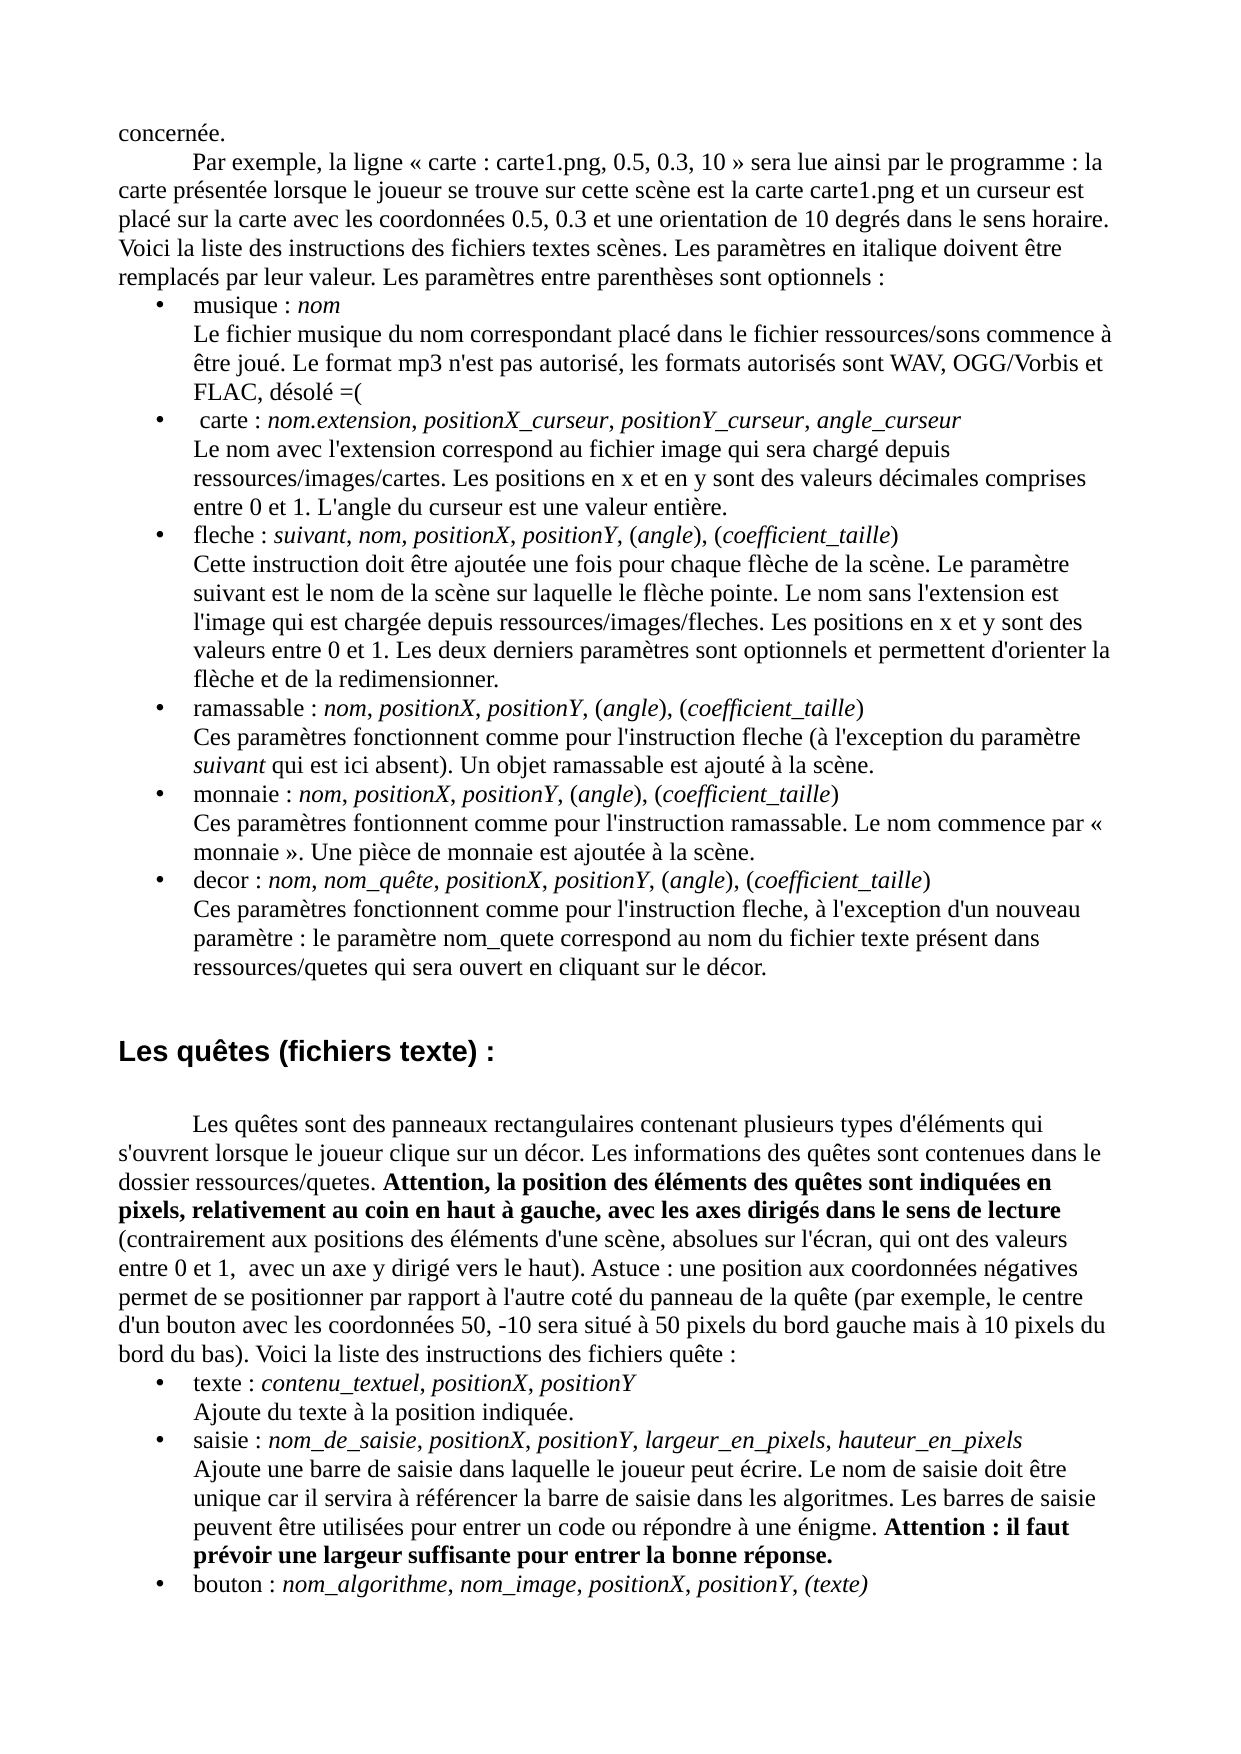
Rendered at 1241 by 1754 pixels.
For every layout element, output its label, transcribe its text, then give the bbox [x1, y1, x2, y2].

list musique : nom Le fichier musique du nom correspondant placé dans le fichier ressources/sons commence à être joué. Le format mp3 n'est pas autorisé, les formats autorisés sont WAV, OGG/Vorbis et FLAC, désolé =( [156, 291, 1122, 406]
text concernée. [118, 118, 1122, 147]
list monnaie : nom, positionX, positionY, (angle), (coefficient_taille) Ces paramètres fontionnent comme pour l'instruction ramassable. Le nom commence par « monnaie ». Une pièce de monnaie est ajoutée à la scène. [156, 779, 1122, 866]
list ramassable : nom, positionX, positionY, (angle), (coefficient_taille) Ces paramètres fonctionnent comme pour l'instruction fleche (à l'exception du paramètre suivant qui est ici absent). Un objet ramassable est ajouté à la scène. [156, 693, 1122, 779]
list carte : nom.extension, positionX_curseur, positionY_curseur, angle_curseur Le nom avec l'extension correspond au fichier image qui sera chargé depuis ressources/images/cartes. Les positions en x et en y sont des valeurs décimales comprises entre 0 et 1. L'angle du curseur est une valeur entière. [156, 406, 1122, 521]
list fleche : suivant, nom, positionX, positionY, (angle), (coefficient_taille) Cette instruction doit être ajoutée une fois pour chaque flèche de la scène. Le paramètre suivant est le nom de la scène sur laquelle le flèche pointe. Le nom sans l'extension est l'image qui est chargée depuis ressources/images/fleches. Les positions en x et y sont des valeurs entre 0 et 1. Les deux derniers paramètres sont optionnels et permettent d'orienter la flèche et de la redimensionner. [156, 521, 1122, 693]
list bouton : nom_algorithme, nom_image, positionX, positionY, (texte) [156, 1569, 1122, 1627]
list saisie : nom_de_saisie, positionX, positionY, largeur_en_pixels, hauteur_en_pixels Ajoute une barre de saisie dans laquelle le joueur peut écrire. Le nom de saisie doit être unique car il servira à référencer la barre de saisie dans les algoritmes. Les barres de saisie peuvent être utilisées pour entrer un code ou répondre à une énigme. Attention : il faut prévoir une largeur suffisante pour entrer la bonne réponse. [156, 1425, 1122, 1569]
list decor : nom, nom_quête, positionX, positionY, (angle), (coefficient_taille) Ces paramètres fonctionnent comme pour l'instruction fleche, à l'exception d'un nouveau paramètre : le paramètre nom_quete correspond au nom du fichier texte présent dans ressources/quetes qui sera ouvert en cliquant sur le décor. [156, 866, 1122, 981]
text Par exemple, la ligne « carte : carte1.png, 0.5, 0.3, 10 » sera lue ainsi par le programme : la carte présentée lorsque le joueur se trouve sur cette scène est la carte carte1.png et un curseur est placé sur la carte avec les coordonnées 0.5, 0.3 et une orientation de 10 degrés dans le sens horaire. Voici la liste des instructions des fichiers textes scènes. Les paramètres en italique doivent être remplacés par leur valeur. Les paramètres entre parenthèses sont optionnels : [118, 147, 1122, 291]
subtitle Les quêtes (fichiers texte) : [118, 1034, 1122, 1068]
text Les quêtes sont des panneaux rectangulaires contenant plusieurs types d'éléments qui s'ouvrent lorsque le joueur clique sur un décor. Les informations des quêtes sont contenues dans le dossier ressources/quetes. Attention, la position des éléments des quêtes sont indiquées en pixels, relativement au coin en haut à gauche, avec les axes dirigés dans le sens de lecture (contrairement aux positions des éléments d'une scène, absolues sur l'écran, qui ont des valeurs entre 0 et 1, avec un axe y dirigé vers le haut). Astuce : une position aux coordonnées négatives permet de se positionner par rapport à l'autre coté du panneau de la quête (par exemple, le centre d'un bouton avec les coordonnées 50, -10 sera situé à 50 pixels du bord gauche mais à 10 pixels du bord du bas). Voici la liste des instructions des fichiers quête : [118, 1109, 1122, 1368]
list texte : contenu_textuel, positionX, positionY Ajoute du texte à la position indiquée. [156, 1368, 1122, 1425]
